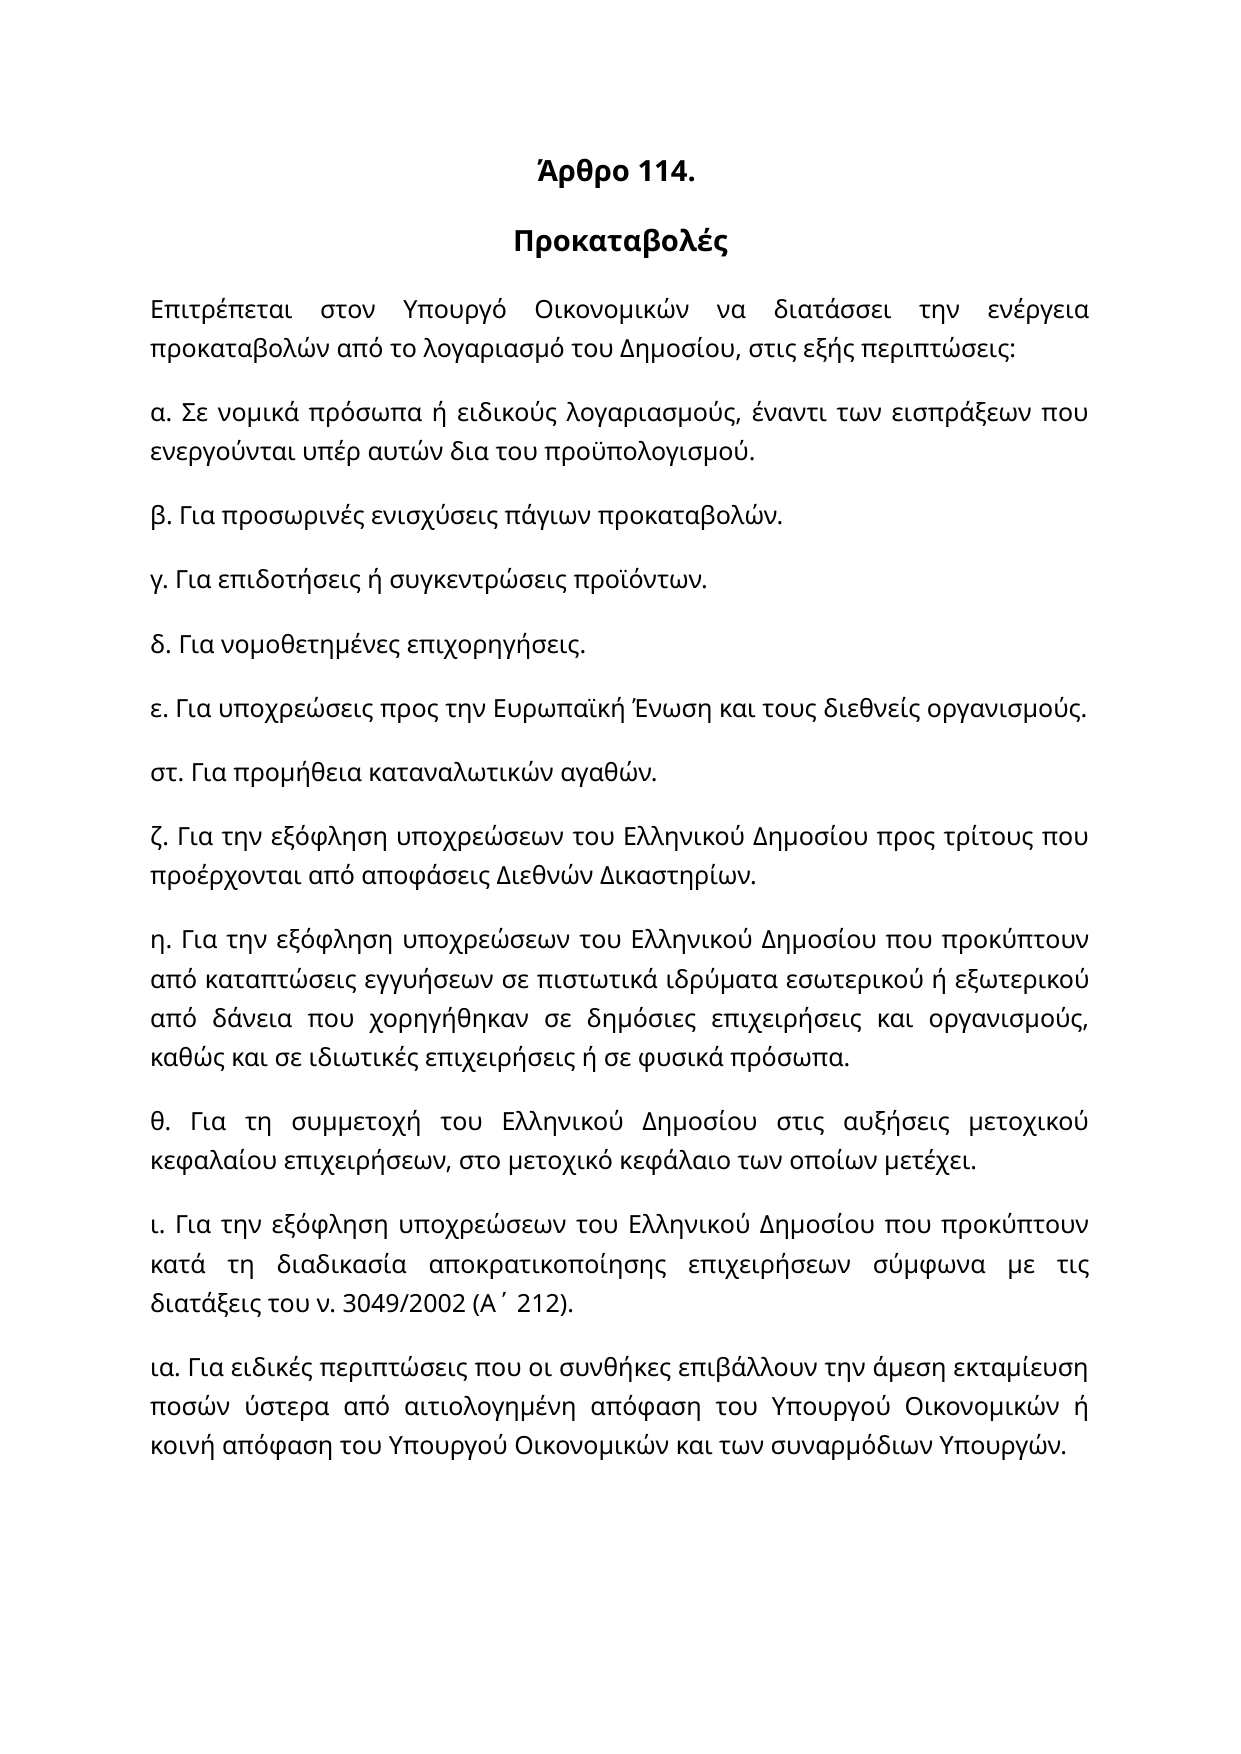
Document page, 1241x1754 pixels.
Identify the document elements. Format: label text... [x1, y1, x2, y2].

text ια. Για ειδικές περιπτώσεις που οι συνθήκες επιβάλλουν την άμεση εκταμίευση ποσών ύστερα από αιτιολογημένη απόφαση του Υπουργού Οικονομικών ή κοινή απόφαση του Υπουργού Οικονομικών και των συναρμόδιων Υπουργών. [150, 1349, 1090, 1462]
text στ. Για προμήθεια καταναλωτικών αγαθών. [150, 754, 1090, 789]
text α. Σε νομικά πρόσωπα ή ειδικούς λογαριασμούς, έναντι των εισπράξεων που ενεργούνται υπέρ αυτών δια του προϋπολογισμού. [150, 394, 1090, 468]
text ε. Για υποχρεώσεις προς την Ευρωπαϊκή Ένωση και τους διεθνείς οργανισμούς. [150, 690, 1090, 724]
text γ. Για επιδοτήσεις ή συγκεντρώσεις προϊόντων. [150, 562, 1090, 596]
subtitle Προκαταβολές [150, 221, 1090, 260]
text Επιτρέπεται στον Υπουργό Οικονομικών να διατάσσει την ενέργεια προκαταβολών από το λογαριασμό του Δημοσίου, στις εξής περιπτώσεις: [150, 291, 1090, 364]
text ζ. Για την εξόφληση υποχρεώσεων του Ελληνικού Δημοσίου προς τρίτους που προέρχονται από αποφάσεις Διεθνών Δικαστηρίων. [150, 819, 1090, 892]
subtitle Άρθρο 114. [150, 150, 1090, 190]
text η. Για την εξόφληση υποχρεώσεων του Ελληνικού Δημοσίου που προκύπτουν από καταπτώσεις εγγυήσεων σε πιστωτικά ιδρύματα εσωτερικού ή εξωτερικού από δάνεια που χορηγήθηκαν σε δημόσιες επιχειρήσεις και οργανισμούς, καθώς και σε ιδιωτικές επιχειρήσεις ή σε φυσικά πρόσωπα. [150, 922, 1090, 1074]
text ι. Για την εξόφληση υποχρεώσεων του Ελληνικού Δημοσίου που προκύπτουν κατά τη διαδικασία αποκρατικοποίησης επιχειρήσεων σύμφωνα με τις διατάξεις του ν. 3049/2002 (Α΄ 212). [150, 1207, 1090, 1319]
text δ. Για νομοθετημένες επιχορηγήσεις. [150, 626, 1090, 660]
text θ. Για τη συμμετοχή του Ελληνικού Δημοσίου στις αυξήσεις μετοχικού κεφαλαίου επιχειρήσεων, στο μετοχικό κεφάλαιο των οποίων μετέχει. [150, 1104, 1090, 1177]
text β. Για προσωρινές ενισχύσεις πάγιων προκαταβολών. [150, 498, 1090, 532]
